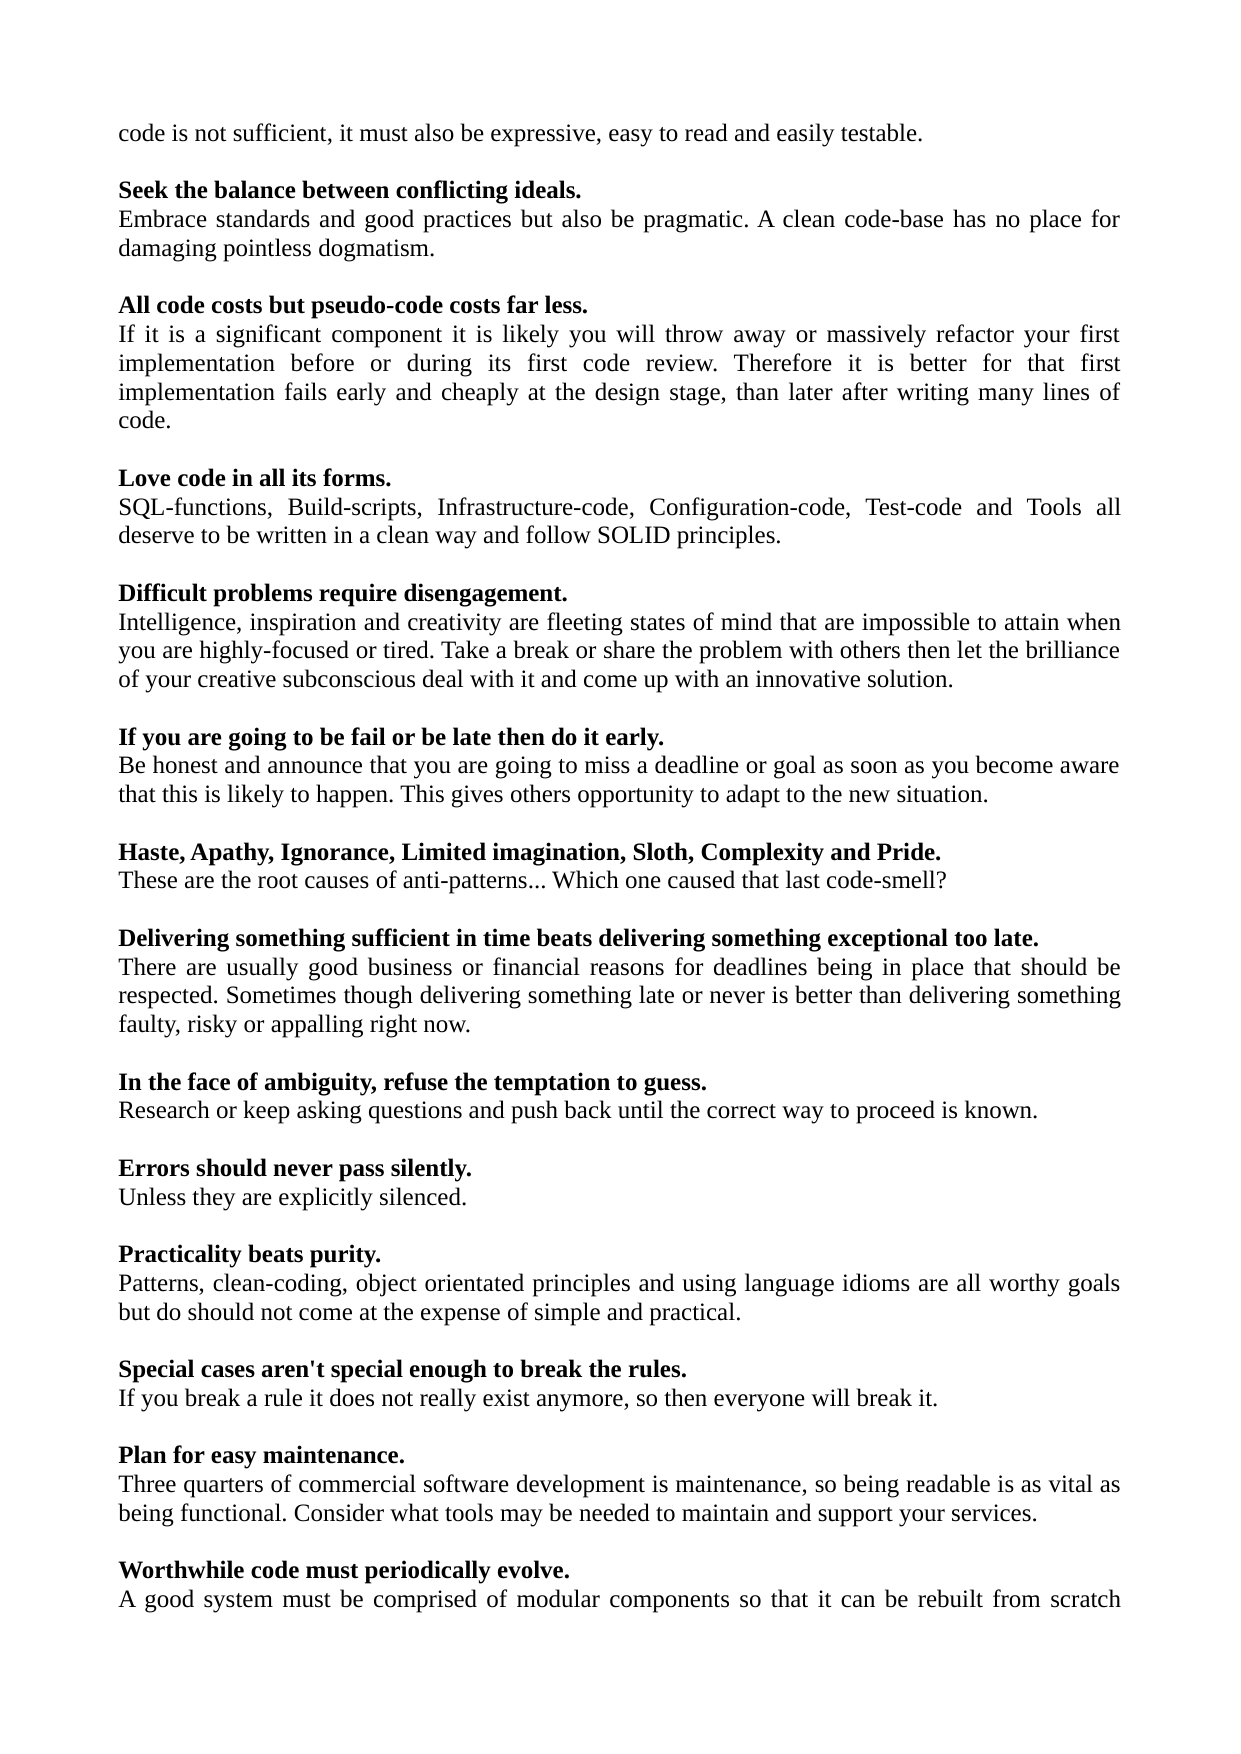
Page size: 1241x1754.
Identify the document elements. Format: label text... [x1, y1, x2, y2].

text Practicality beats purity. [118, 1239, 1122, 1268]
text All code costs but pseudo-code costs far less. [118, 291, 1122, 319]
text Be honest and announce that you are going to miss a deadline or goal as soon as you become aware that this is likely to happen. This gives others opportunity to adapt to the new situation. [118, 751, 1122, 808]
text code is not sufficient, it must also be expressive, easy to read and easily testable. [118, 118, 1122, 147]
text Intelligence, inspiration and creativity are fleeting states of mind that are impossible to attain when you are highly-focused or tired. Take a break or share the problem with others then let the brilliance of your creative subconscious deal with it and come up with an innovative solution. [118, 607, 1122, 693]
text Plan for easy maintenance. [118, 1441, 1122, 1469]
text Research or keep asking questions and push back until the correct way to proceed is known. [118, 1096, 1122, 1124]
text Delivering something sufficient in time beats delivering something exceptional too late. [118, 923, 1122, 952]
text In the face of ambiguity, refuse the temptation to guess. [118, 1067, 1122, 1096]
text Haste, Apathy, Ignorance, Limited imagination, Sloth, Complexity and Pride. [118, 837, 1122, 866]
text A good system must be comprised of modular components so that it can be rebuilt from scratch [118, 1584, 1122, 1613]
text If you break a rule it does not really exist anymore, so then everyone will break it. [118, 1383, 1122, 1412]
text Love code in all its forms. [118, 463, 1122, 492]
text These are the root causes of anti-patterns... Which one caused that last code-smell? [118, 866, 1122, 894]
text SQL-functions, Build-scripts, Infrastructure-code, Configuration-code, Test-code and Tools all deserve to be written in a clean way and follow SOLID principles. [118, 492, 1122, 549]
text Seek the balance between conflicting ideals. [118, 176, 1122, 204]
text Difficult problems require disengagement. [118, 578, 1122, 607]
text Patterns, clean-coding, object orientated principles and using language idioms are all worthy goals but do should not come at the expense of simple and practical. [118, 1268, 1122, 1326]
text Embrace standards and good practices but also be pragmatic. A clean code-base has no place for damaging pointless dogmatism. [118, 204, 1122, 262]
text Unless they are explicitly silenced. [118, 1182, 1122, 1211]
text There are usually good business or financial reasons for deadlines being in place that should be respected. Sometimes though delivering something late or never is better than delivering something faulty, risky or appalling right now. [118, 952, 1122, 1038]
text Worthwhile code must periodically evolve. [118, 1556, 1122, 1584]
text Three quarters of commercial software development is maintenance, so being readable is as vital as being functional. Consider what tools may be needed to maintain and support your services. [118, 1469, 1122, 1527]
text Special cases aren't special enough to break the rules. [118, 1354, 1122, 1383]
text Errors should never pass silently. [118, 1153, 1122, 1182]
text If it is a significant component it is likely you will throw away or massively refactor your first implementation before or during its first code review. Therefore it is better for that first implementation fails early and cheaply at the design stage, than later after writing many lines of code. [118, 319, 1122, 434]
text If you are going to be fail or be late then do it early. [118, 722, 1122, 751]
